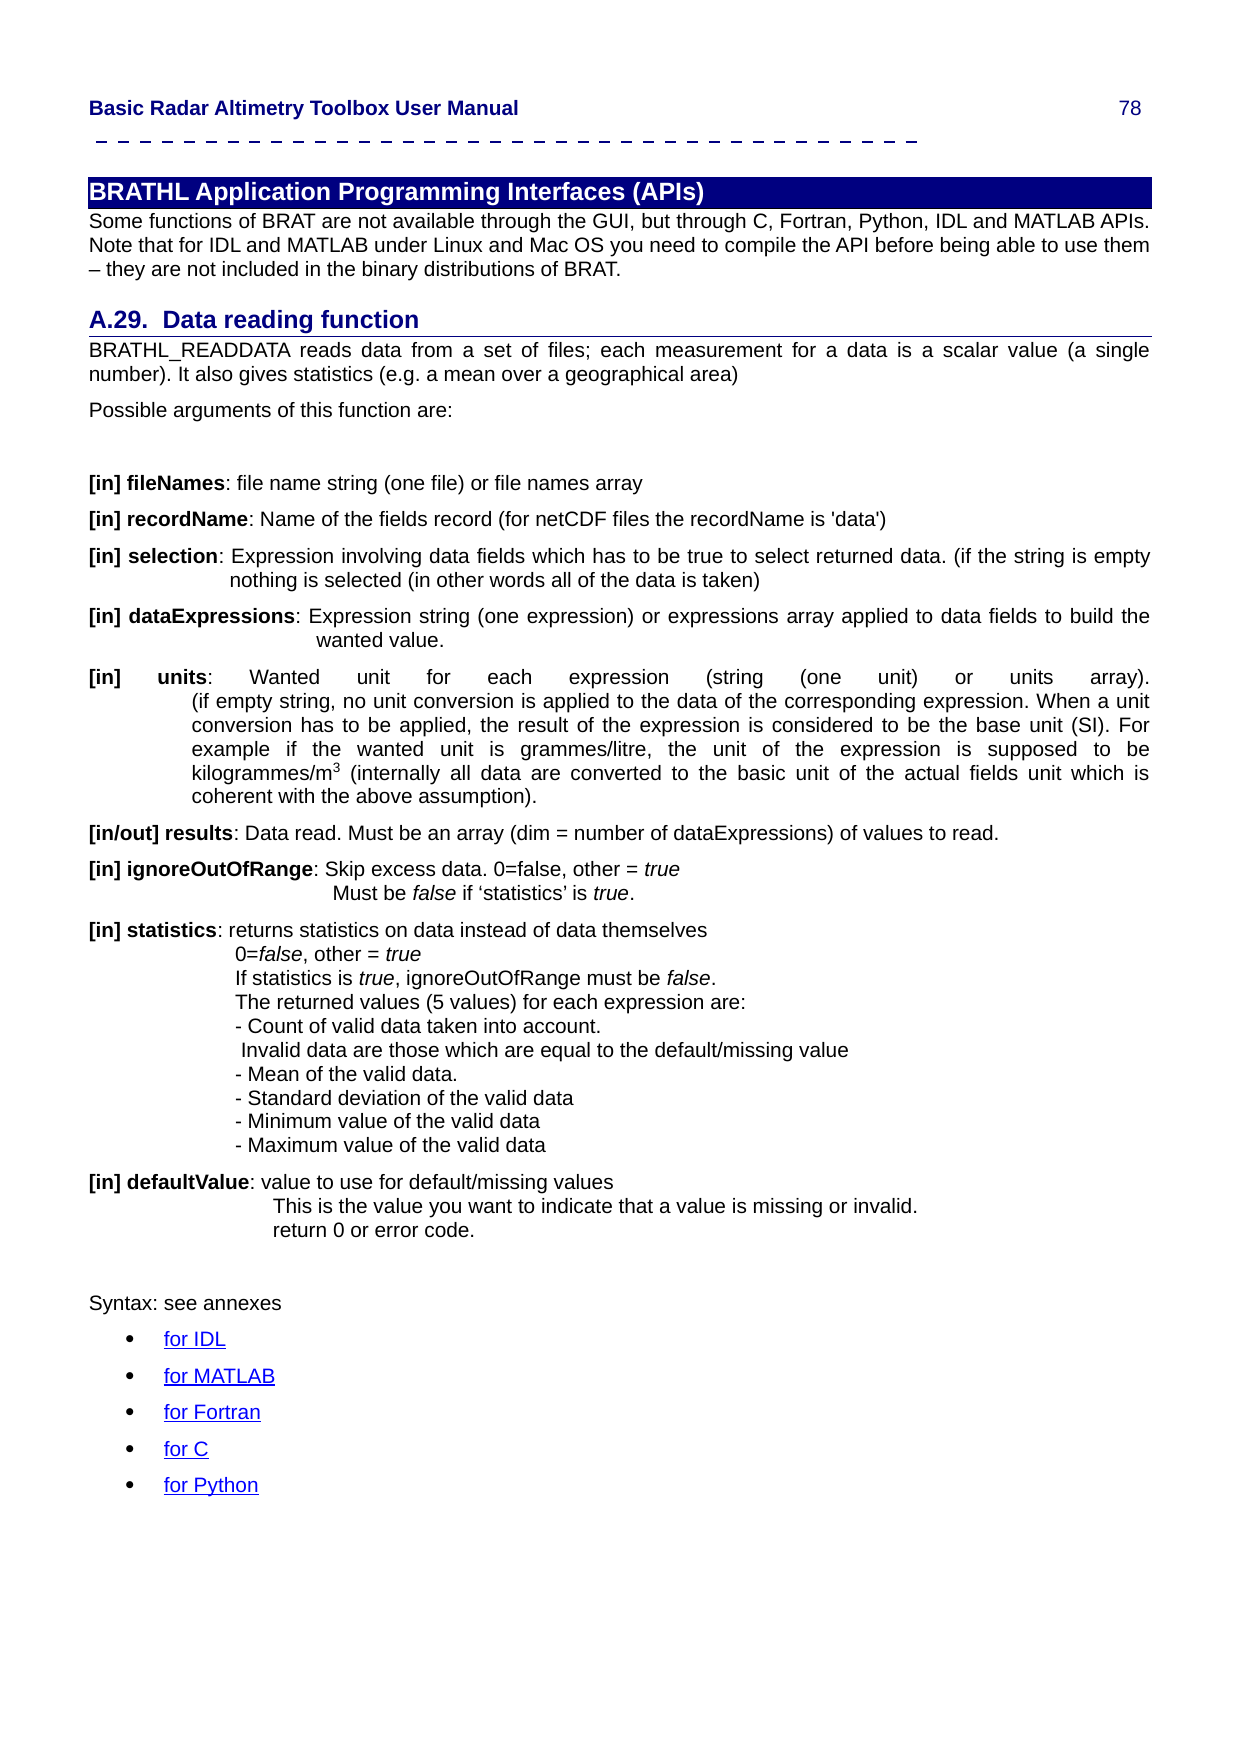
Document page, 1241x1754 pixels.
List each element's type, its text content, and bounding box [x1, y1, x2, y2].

list for Fortran [126, 1400, 1152, 1424]
subtitle Data reading function [88, 306, 1152, 337]
text Syntax: see annexes [88, 1291, 1152, 1314]
text [in] selection: Expression involving data fields which has to be true to select returned data. (if the string is empty nothing is selected (in other words all of the data is taken) [88, 544, 1152, 592]
text [in] ignoreOutOfRange: Skip excess data. 0=false, other = true Must be false if ‘statistics’ is true. [88, 857, 1152, 905]
text [in] dataExpressions: Expression string (one expression) or expressions array applied to data fields to build the wanted value. [88, 604, 1152, 652]
text Some functions of BRAT are not available through the GUI, but through C, Fortran, Python, IDL and MATLAB APIs. Note that for IDL and MATLAB under Linux and Mac OS you need to compile the API before being able to use them – they are not included in the binary distributions of BRAT. [88, 209, 1152, 281]
list for IDL [126, 1327, 1152, 1351]
text Possible arguments of this function are: [88, 398, 1152, 422]
text [in] statistics: returns statistics on data instead of data themselves 0=false, other = true If statistics is true, ignoreOutOfRange must be false. The returned values (5 values) for each expression are: - Count of valid data taken into account. Invalid data are those which are equal to the default/missing value - Mean of the valid data. - Standard deviation of the valid data - Minimum value of the valid data - Maximum value of the valid data [88, 918, 1152, 1157]
list for Python [126, 1473, 1152, 1497]
text [in/out] results: Data read. Must be an array (dim = number of dataExpressions) of values to read. [88, 821, 1152, 845]
text [in] units: Wanted unit for each expression (string (one unit) or units array). (if empty string, no unit conversion is applied to the data of the corresponding expression. When a unit conversion has to be applied, the result of the expression is considered to be the base unit (SI). For example if the wanted unit is grammes/litre, the unit of the expression is supposed to be kilogrammes/m3 (internally all data are converted to the basic unit of the actual fields unit which is coherent with the above assumption). [88, 664, 1152, 808]
text [in] fileNames: file name string (one file) or file names array [88, 471, 1152, 495]
text [in] recordName: Name of the fields record (for netCDF files the recordName is 'data') [88, 507, 1152, 531]
text [in] defaultValue: value to use for default/missing values This is the value you want to indicate that a value is missing or invalid. return 0 or error code. [88, 1170, 1152, 1242]
subtitle BRATHL Application Programming Interfaces (APIs) [88, 177, 1152, 209]
list for C [126, 1437, 1152, 1461]
text BRATHL_READDATA reads data from a set of files; each measurement for a data is a scalar value (a single number). It also gives statistics (e.g. a mean over a geographical area) [88, 337, 1152, 385]
list for MATLAB [126, 1363, 1152, 1388]
